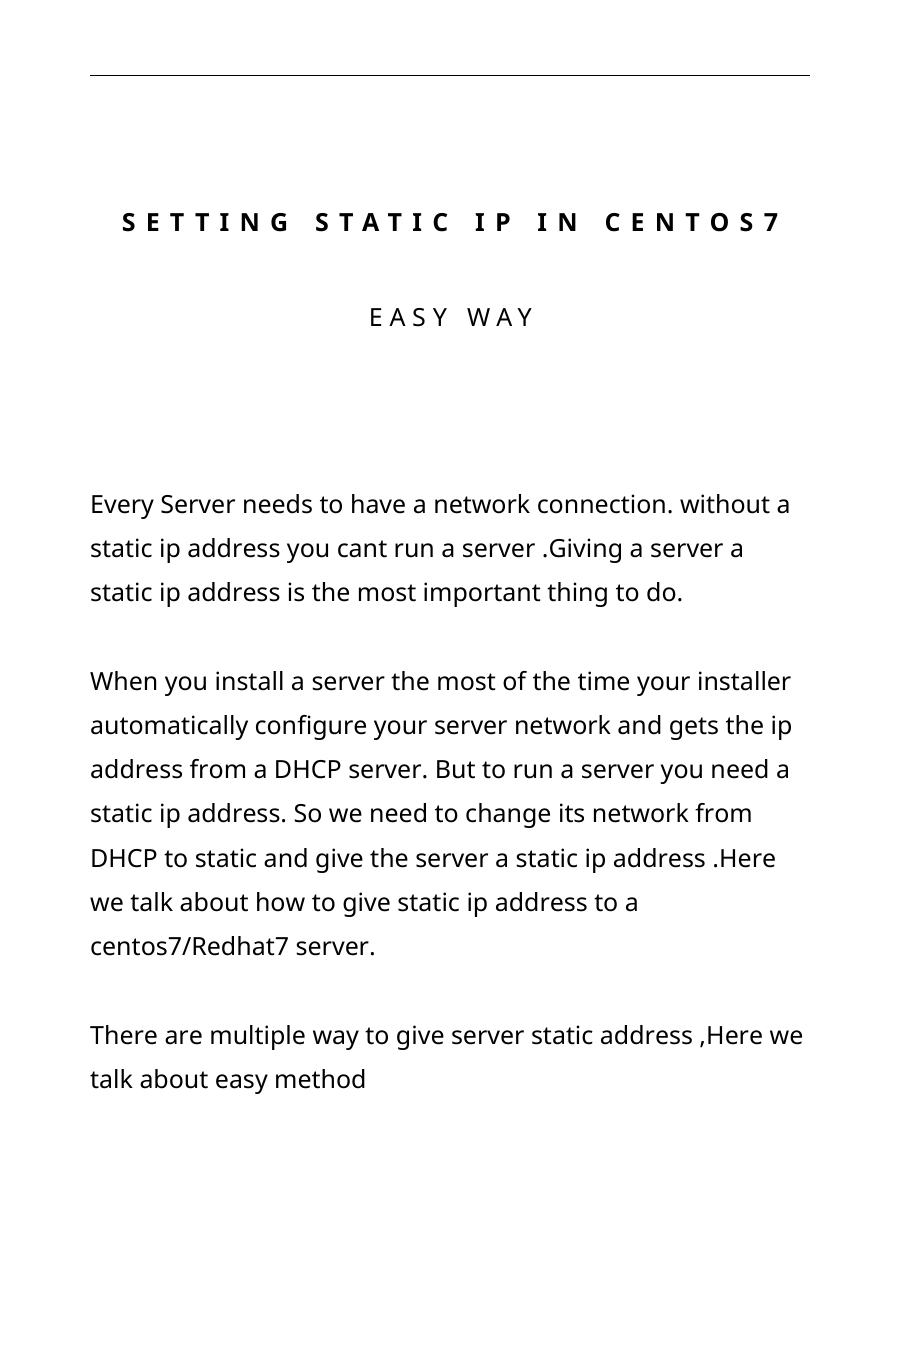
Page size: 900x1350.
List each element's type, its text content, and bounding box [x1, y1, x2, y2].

subtitle EASY WAY [90, 299, 810, 333]
text When you install a server the most of the time your installer automatically configure your server network and gets the ip address from a DHCP server. But to run a server you need a static ip address. So we need to change its network from DHCP to static and give the server a static ip address .Here we talk about how to give static ip address to a centos7/Redhat7 server. [90, 663, 810, 963]
text There are multiple way to give server static address ,Here we talk about easy method [90, 1017, 810, 1096]
text Every Server needs to have a network connection. without a static ip address you cant run a server .Giving a server a static ip address is the most important thing to do. [90, 486, 810, 609]
subtitle SETTING STATIC IP IN CENTOS7 [90, 205, 810, 239]
